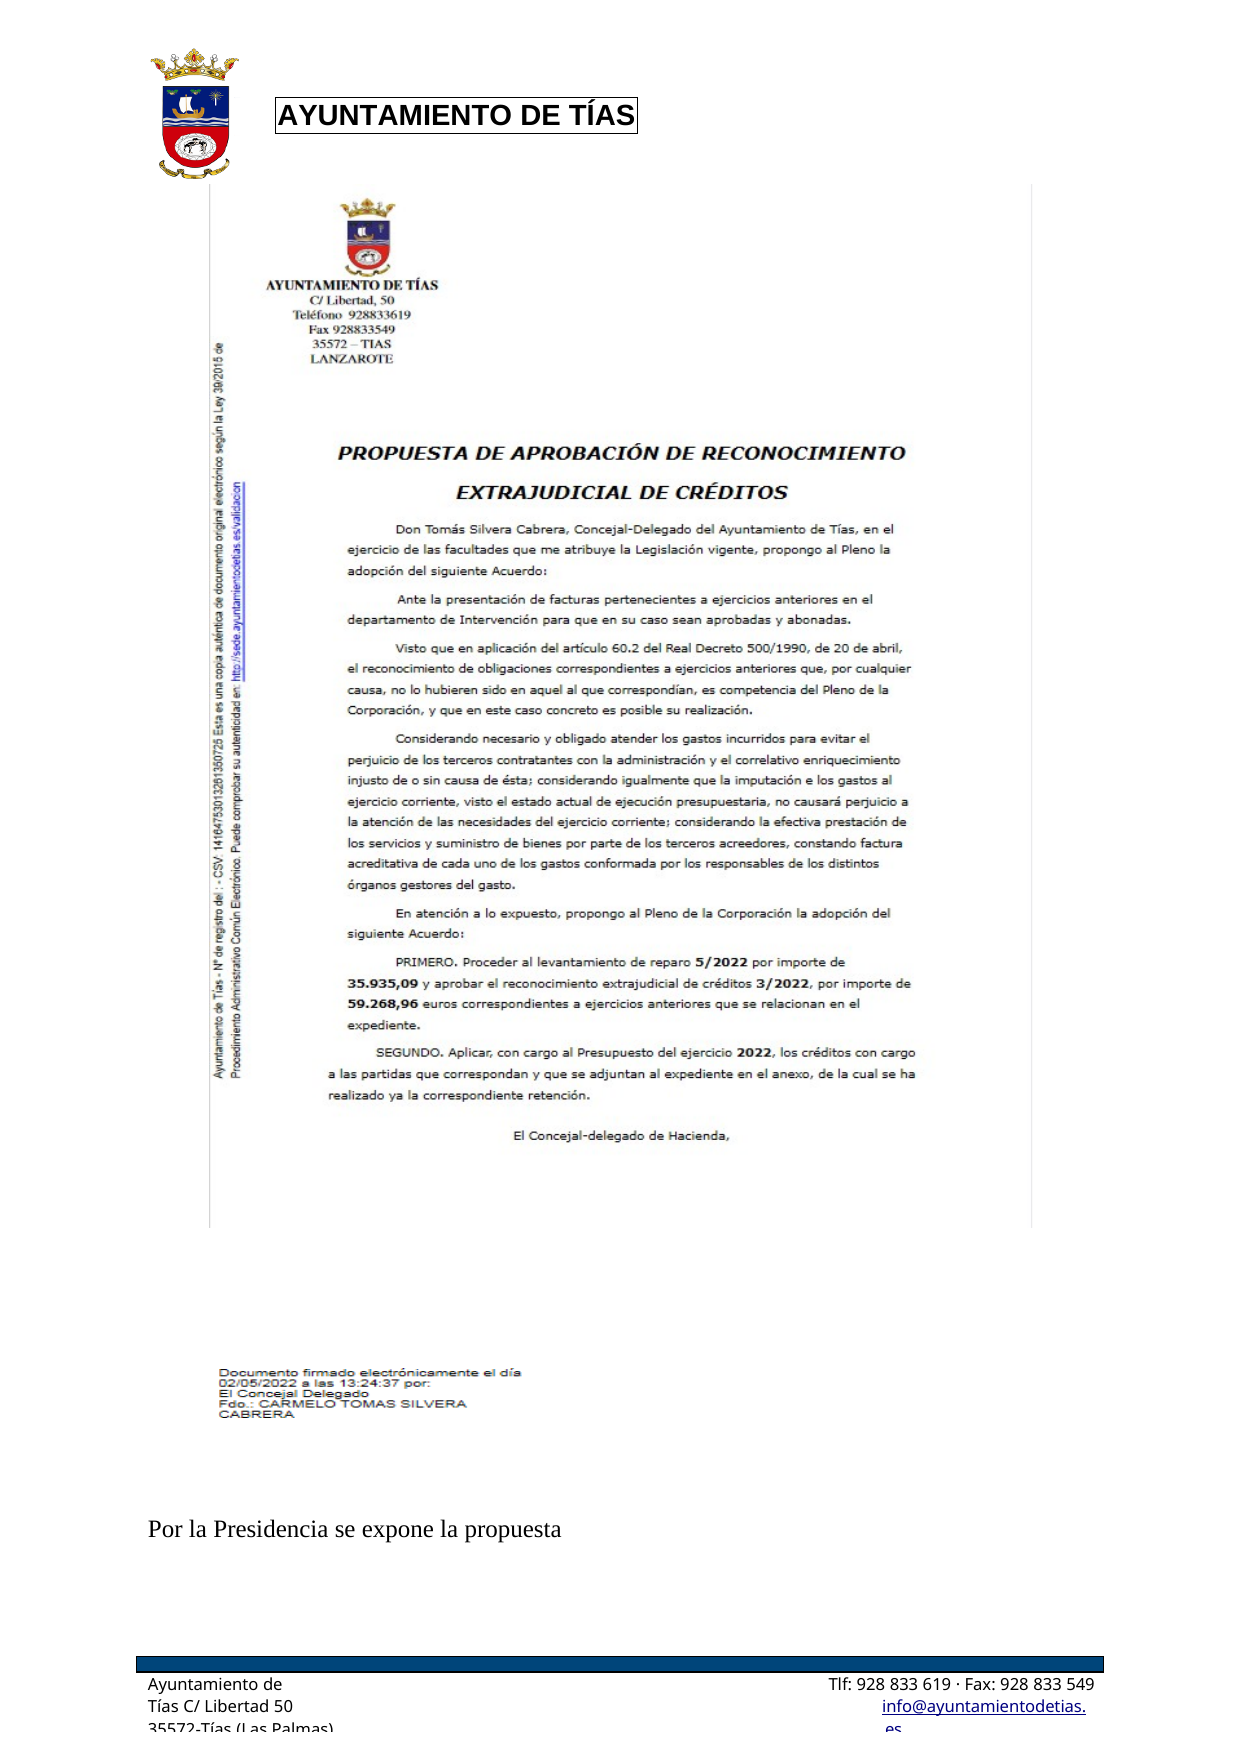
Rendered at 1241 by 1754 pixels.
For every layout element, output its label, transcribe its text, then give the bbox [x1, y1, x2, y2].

picture [218, 1368, 522, 1418]
picture [150, 48, 241, 179]
text Por la Presidencia se expone la propuesta [148, 1514, 1117, 1543]
picture [209, 184, 1033, 1228]
